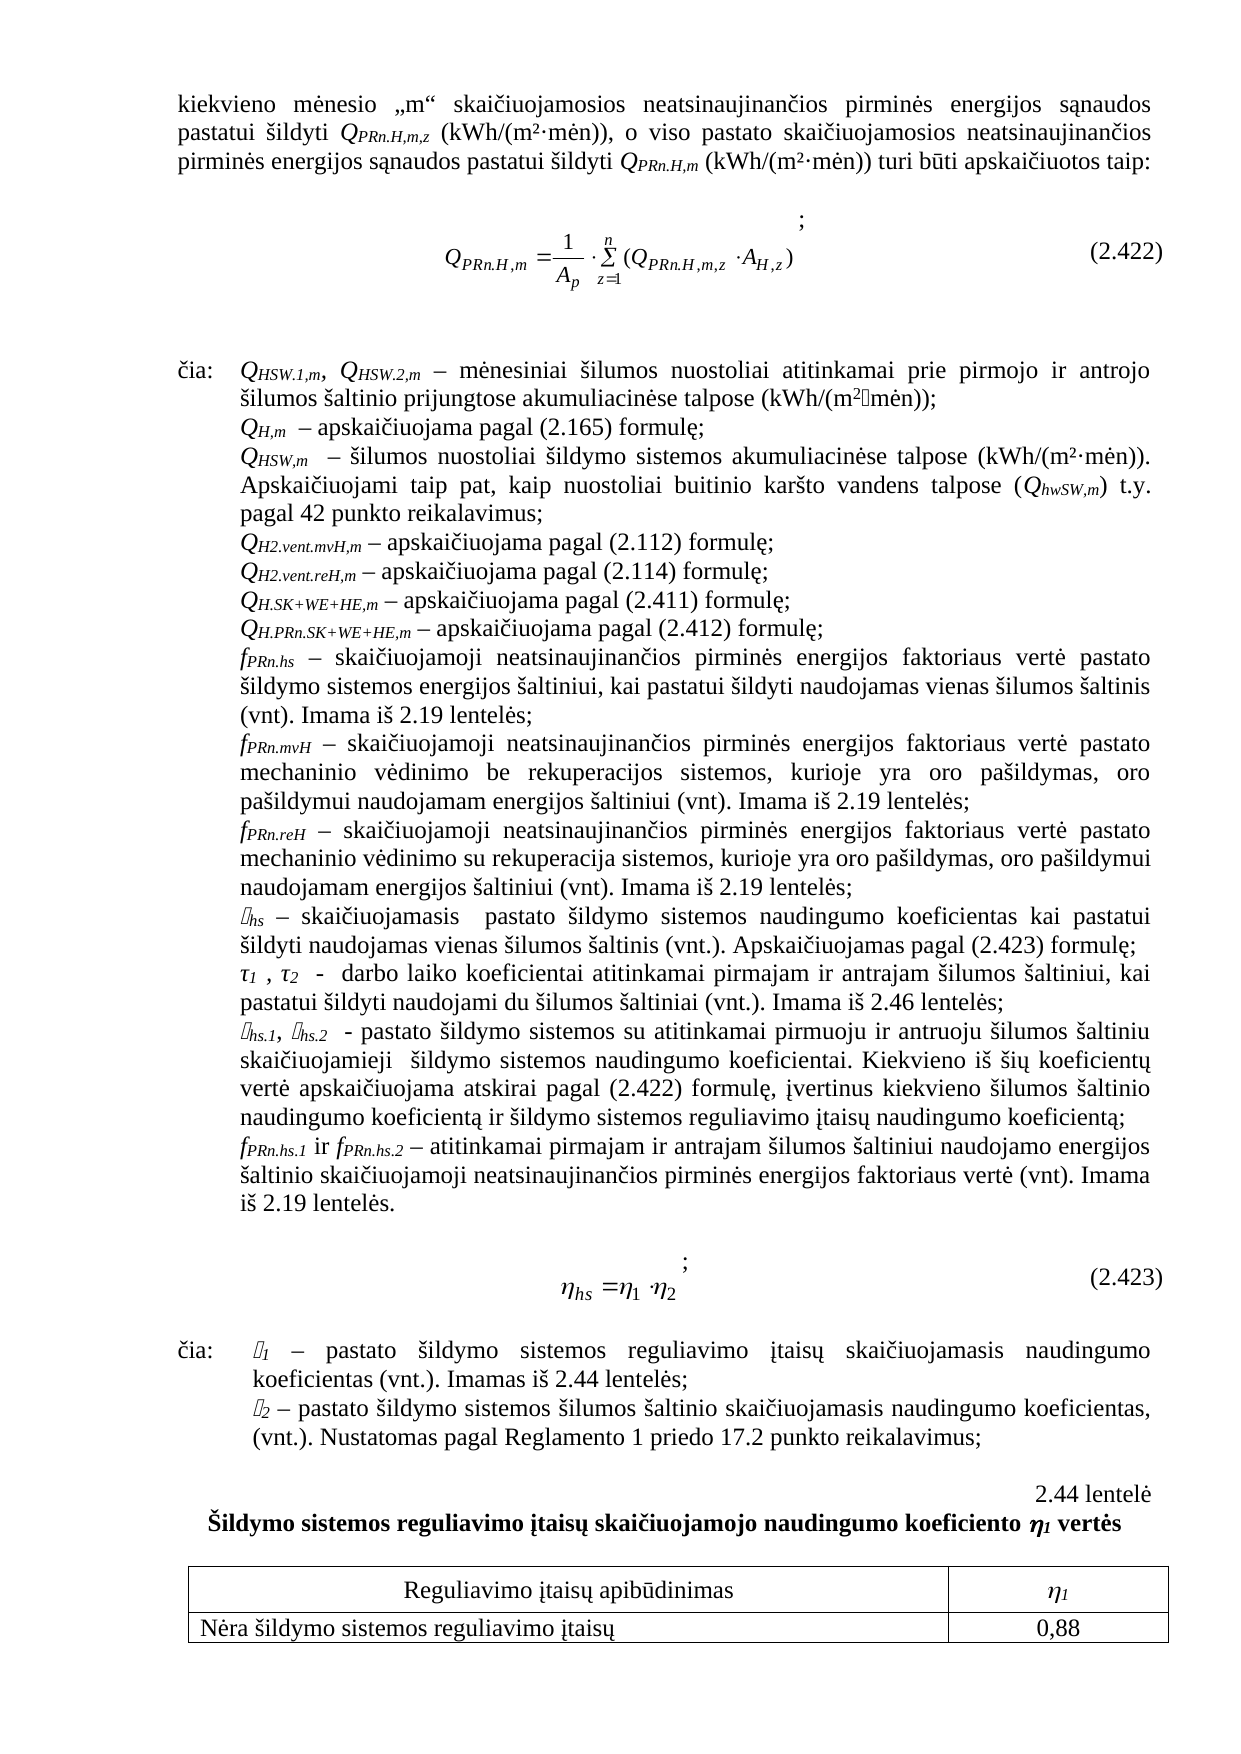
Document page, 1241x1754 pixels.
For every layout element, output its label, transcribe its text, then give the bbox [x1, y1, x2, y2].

text fPRn.hs.1 ir fPRn.hs.2 – atitinkamai pirmajam ir antrajam šilumos šaltiniui naudojamo energijos šaltinio skaičiuojamoji neatsinaujinančios pirminės energijos faktoriaus vertė (vnt). Imama iš 2.19 lentelės. [240, 1131, 1151, 1217]
text τ1 , τ2 - darbo laiko koeficientai atitinkamai pirmajam ir antrajam šilumos šaltiniui, kai pastatui šildyti naudojami du šilumos šaltiniai (vnt.). Imama iš 2.46 lentelės; [240, 958, 1151, 1016]
text QHSW,m – šilumos nuostoliai šildymo sistemos akumuliacinėse talpose (kWh/(m²·mėn)). Apskaičiuojami taip pat, kaip nuostoliai buitinio karšto vandens talpose (QhwSW,m) t.y. pagal 42 punkto reikalavimus; [240, 441, 1151, 527]
table_header (2.422) [1070, 204, 1174, 297]
text hs.1, hs.2 - pastato šildymo sistemos su atitinkamai pirmuoju ir antruoju šilumos šaltiniu skaičiuojamieji šildymo sistemos naudingumo koeficientai. Kiekvieno iš šių koeficientų vertė apskaičiuojama atskirai pagal (2.422) formulę, įvertinus kiekvieno šilumos šaltinio naudingumo koeficientą ir šildymo sistemos reguliavimo įtaisų naudingumo koeficientą; [240, 1016, 1151, 1131]
text čia: QHSW.1,m, QHSW.2,m – mėnesiniai šilumos nuostoliai atitinkamai prie pirmojo ir antrojo šilumos šaltinio prijungtose akumuliacinėse talpose (kWh/(m2mėn)); [177, 355, 1151, 412]
text fPRn.hs – skaičiuojamoji neatsinaujinančios pirminės energijos faktoriaus vertė pastato šildymo sistemos energijos šaltiniui, kai pastatui šildyti naudojamas vienas šilumos šaltinis (vnt). Imama iš 2.19 lentelės; [240, 642, 1151, 728]
text kiekvieno mėnesio „m“ skaičiuojamosios neatsinaujinančios pirminės energijos sąnaudos pastatui šildyti QPRn.H,m,z (kWh/(m²·mėn)), o viso pastato skaičiuojamosios neatsinaujinančios pirminės energijos sąnaudos pastatui šildyti QPRn.H,m (kWh/(m²·mėn)) turi būti apskaičiuotos taip: [177, 89, 1151, 175]
text QH2.vent.mvH,m – apskaičiuojama pagal (2.112) formulę; [240, 527, 1151, 556]
table_header 1 [949, 1567, 1168, 1612]
text 2.44 lentelė [252, 1479, 1151, 1508]
text fPRn.mvH – skaičiuojamoji neatsinaujinančios pirminės energijos faktoriaus vertė pastato mechaninio vėdinimo be rekuperacijos sistemos, kurioje yra oro pašildymas, oro pašildymui naudojamam energijos šaltiniui (vnt). Imama iš 2.19 lentelės; [240, 728, 1151, 815]
text QH,m – apskaičiuojama pagal (2.165) formulę; [240, 412, 1151, 441]
text Šildymo sistemos reguliavimo įtaisų skaičiuojamojo naudingumo koeficiento 1 vertės [177, 1508, 1151, 1537]
table_header ; [177, 204, 1069, 297]
text QH2.vent.reH,m – apskaičiuojama pagal (2.114) formulę; [240, 556, 1151, 585]
table_header Reguliavimo įtaisų apibūdinimas [189, 1567, 948, 1612]
text hs – skaičiuojamasis pastato šildymo sistemos naudingumo koeficientas kai pastatui šildyti naudojamas vienas šilumos šaltinis (vnt.). Apskaičiuojamas pagal (2.423) formulę; [240, 901, 1151, 958]
text fPRn.reH – skaičiuojamoji neatsinaujinančios pirminės energijos faktoriaus vertė pastato mechaninio vėdinimo su rekuperacija sistemos, kurioje yra oro pašildymas, oro pašildymui naudojamam energijos šaltiniui (vnt). Imama iš 2.19 lentelės; [240, 815, 1151, 901]
table_cell Nėra šildymo sistemos reguliavimo įtaisų [189, 1613, 948, 1642]
table_header (2.423) [1070, 1246, 1174, 1307]
table_header ; [177, 1246, 1069, 1307]
text QH.PRn.SK+WE+HE,m – apskaičiuojama pagal (2.412) formulę; [240, 613, 1151, 642]
table_cell 0,88 [949, 1613, 1168, 1642]
text čia: 1 – pastato šildymo sistemos reguliavimo įtaisų skaičiuojamasis naudingumo koeficientas (vnt.). Imamas iš 2.44 lentelės; [177, 1336, 1151, 1393]
text QH.SK+WE+HE,m – apskaičiuojama pagal (2.411) formulę; [240, 585, 1151, 613]
text 2 – pastato šildymo sistemos šilumos šaltinio skaičiuojamasis naudingumo koeficientas, (vnt.). Nustatomas pagal Reglamento 1 priedo 17.2 punkto reikalavimus; [252, 1393, 1151, 1451]
